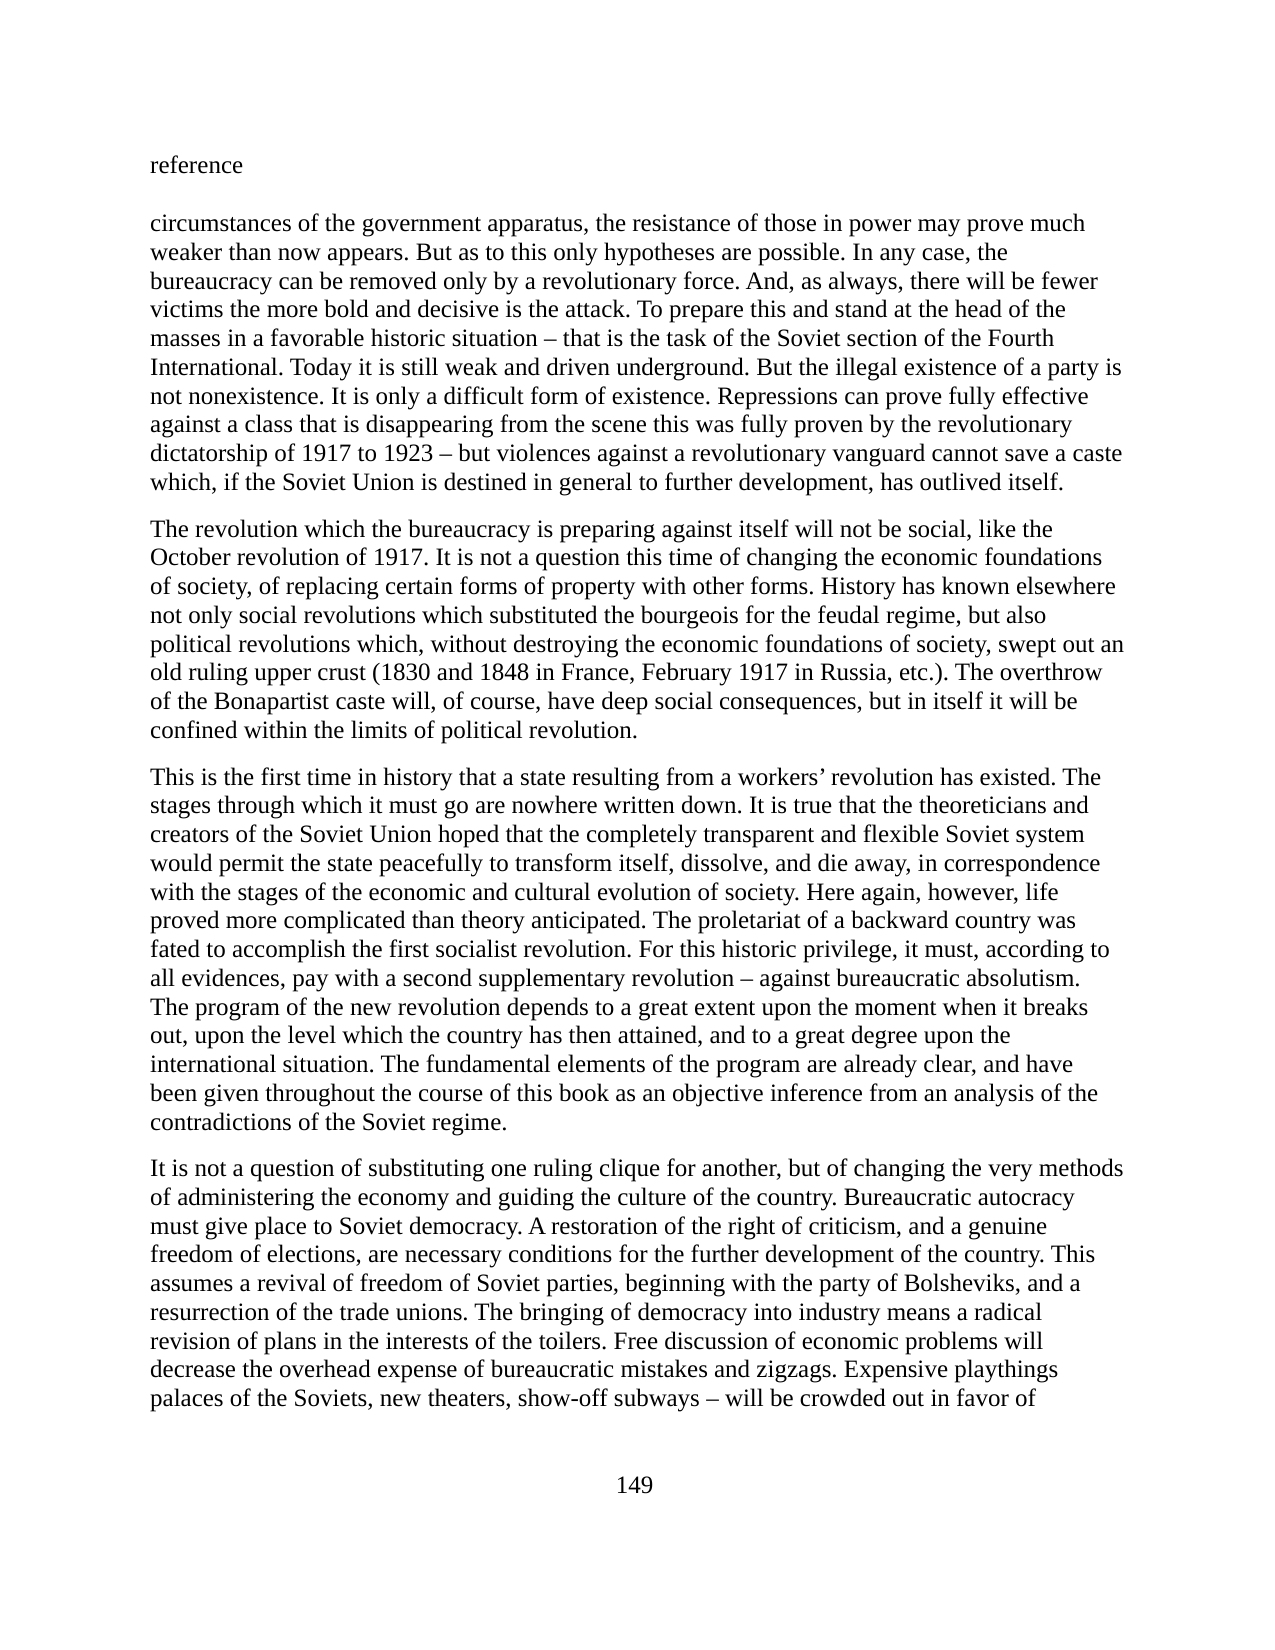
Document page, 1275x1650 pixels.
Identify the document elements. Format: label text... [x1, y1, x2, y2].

text This is the first time in history that a state resulting from a workers’ revolution has existed. The stages through which it must go are nowhere written down. It is true that the theoreticians and creators of the Soviet Union hoped that the completely transparent and flexible Soviet system would permit the state peacefully to transform itself, dissolve, and die away, in correspondence with the stages of the economic and cultural evolution of society. Here again, however, life proved more complicated than theory anticipated. The proletariat of a backward country was fated to accomplish the first socialist revolution. For this historic privilege, it must, according to all evidences, pay with a second supplementary revolution – against bureaucratic absolutism. The program of the new revolution depends to a great extent upon the moment when it breaks out, upon the level which the country has then attained, and to a great degree upon the international situation. The fundamental elements of the program are already clear, and have been given throughout the course of this book as an objective inference from an analysis of the contradictions of the Soviet regime. [150, 762, 1125, 1135]
text It is not a question of substituting one ruling clique for another, but of changing the very methods of administering the economy and guiding the culture of the country. Bureaucratic autocracy must give place to Soviet democracy. A restoration of the right of criticism, and a genuine freedom of elections, are necessary conditions for the further development of the country. This assumes a revival of freedom of Soviet parties, beginning with the party of Bolsheviks, and a resurrection of the trade unions. The bringing of democracy into industry means a radical revision of plans in the interests of the toilers. Free discussion of economic problems will decrease the overhead expense of bureaucratic mistakes and zigzags. Expensive playthings palaces of the Soviets, new theaters, show-off subways – will be crowded out in favor of [150, 1153, 1125, 1412]
text circumstances of the government apparatus, the resistance of those in power may prove much weaker than now appears. But as to this only hypotheses are possible. In any case, the bureaucracy can be removed only by a revolutionary force. And, as always, there will be fewer victims the more bold and decisive is the attack. To prepare this and stand at the head of the masses in a favorable historic situation – that is the task of the Soviet section of the Fourth International. Today it is still weak and driven underground. But the illegal existence of a party is not nonexistence. It is only a difficult form of existence. Repressions can prove fully effective against a class that is disappearing from the scene this was fully proven by the revolutionary dictatorship of 1917 to 1923 – but violences against a revolutionary vanguard cannot save a caste which, if the Soviet Union is destined in general to further development, has outlived itself. [150, 208, 1125, 496]
text The revolution which the bureaucracy is preparing against itself will not be social, like the October revolution of 1917. It is not a question this time of changing the economic foundations of society, of replacing certain forms of property with other forms. History has known elsewhere not only social revolutions which substituted the bourgeois for the feudal regime, but also political revolutions which, without destroying the economic foundations of society, swept out an old ruling upper crust (1830 and 1848 in France, February 1917 in Russia, etc.). The overthrow of the Bonapartist caste will, of course, have deep social consequences, but in itself it will be confined within the limits of political revolution. [150, 514, 1125, 744]
